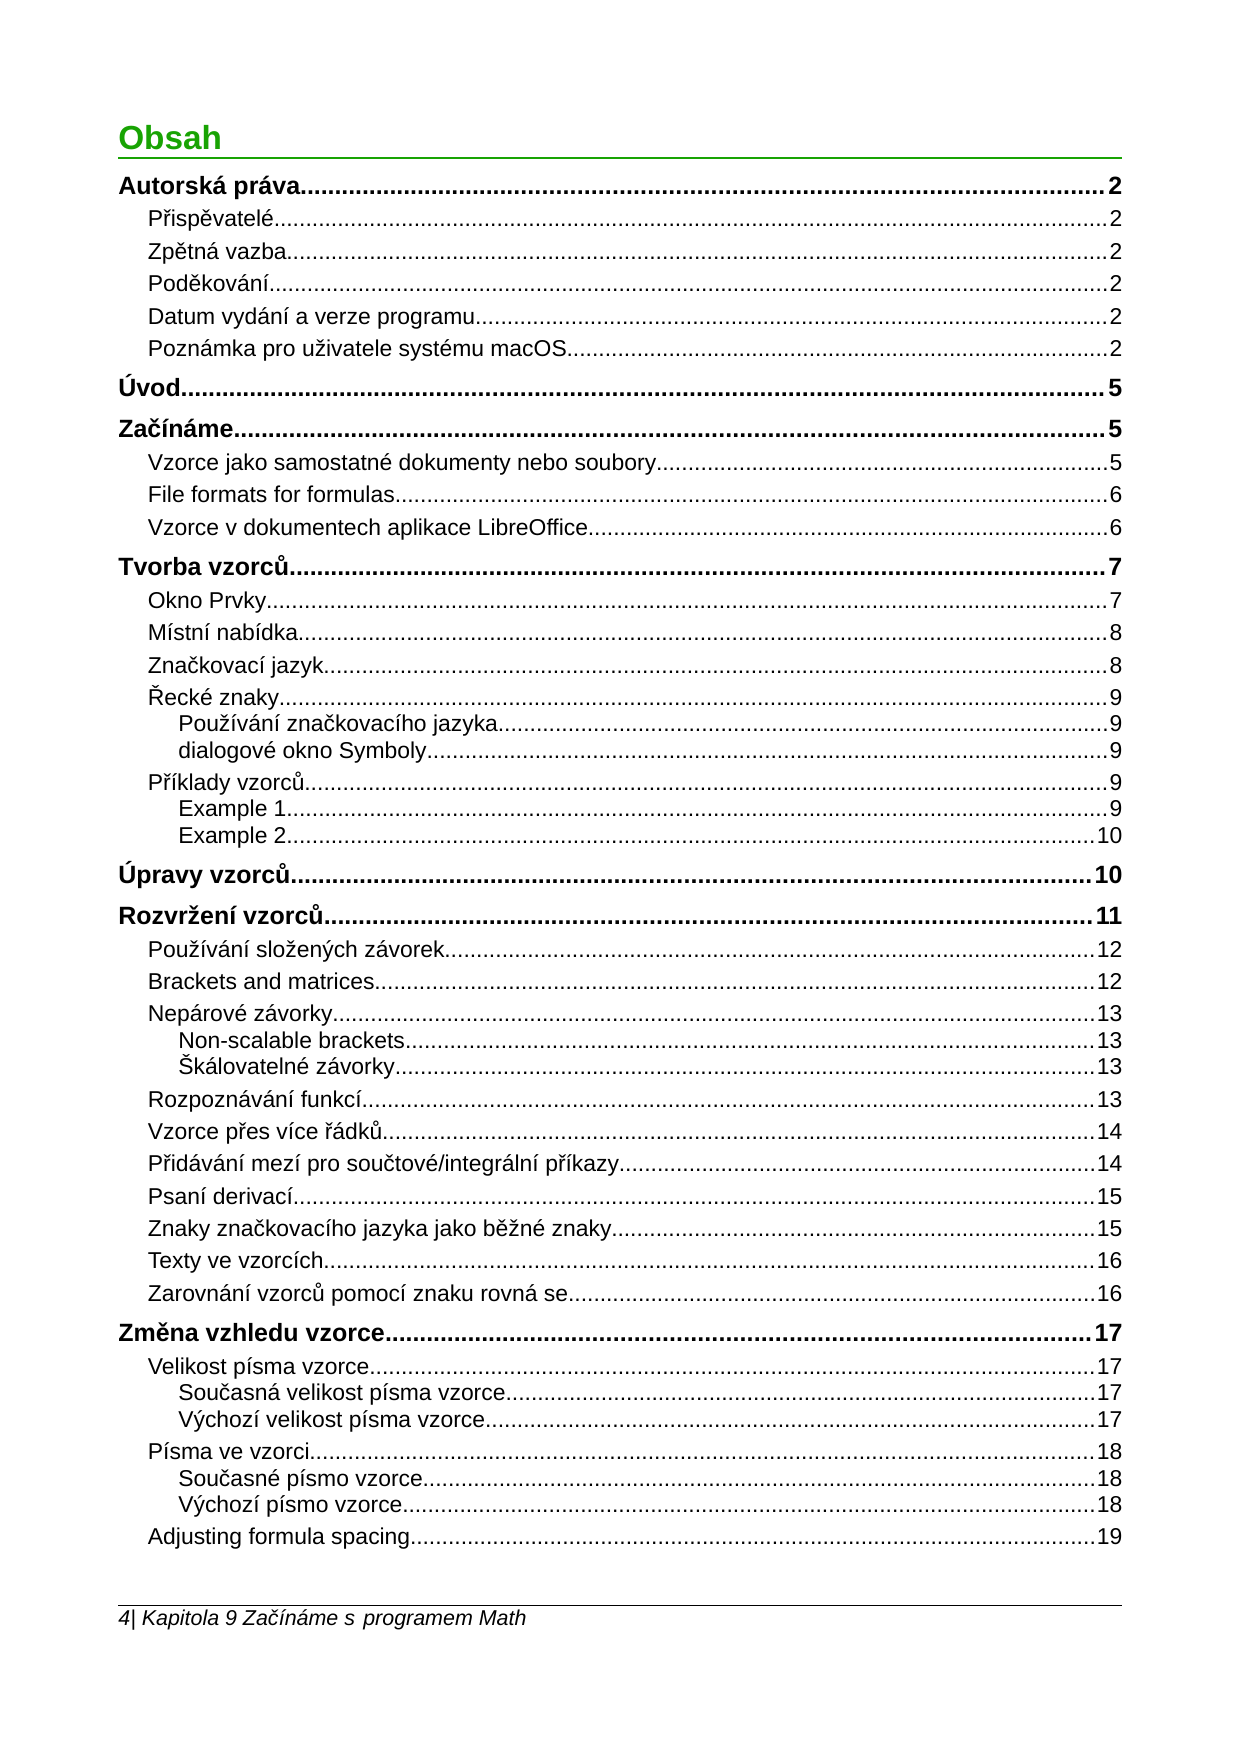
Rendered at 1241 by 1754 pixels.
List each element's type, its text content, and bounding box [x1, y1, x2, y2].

text Psaní derivací 15 [148, 1183, 1122, 1209]
text Výchozí velikost písma vzorce 17 [178, 1406, 1122, 1432]
text Příklady vzorců 9 [148, 769, 1122, 795]
text Řecké znaky 9 [148, 684, 1122, 710]
text Přispěvatelé 2 [148, 205, 1122, 232]
text Brackets and matrices 12 [148, 968, 1122, 994]
text Datum vydání a verze programu 2 [148, 303, 1122, 329]
text Znaky značkovacího jazyka jako běžné znaky 15 [148, 1215, 1122, 1241]
text Začínáme 5 [118, 414, 1122, 443]
text Místní nabídka 8 [148, 619, 1122, 646]
text Example 2 10 [178, 822, 1122, 848]
text Písma ve vzorci 18 [148, 1438, 1122, 1464]
text Tvorba vzorců 7 [118, 552, 1122, 581]
text Úpravy vzorců 10 [118, 860, 1122, 889]
text Značkovací jazyk 8 [148, 652, 1122, 678]
text Rozvržení vzorců 11 [118, 901, 1122, 929]
text Výchozí písmo vzorce 18 [178, 1491, 1122, 1517]
text File formats for formulas 6 [148, 481, 1122, 508]
text Poznámka pro uživatele systému macOS 2 [148, 335, 1122, 361]
text Používání složených závorek 12 [148, 936, 1122, 962]
text Vzorce jako samostatné dokumenty nebo soubory 5 [148, 449, 1122, 475]
text Nepárové závorky 13 [148, 1000, 1122, 1027]
text Zarovnání vzorců pomocí znaku rovná se 16 [148, 1280, 1122, 1306]
text Současná velikost písma vzorce 17 [178, 1379, 1122, 1406]
text Škálovatelné závorky 13 [178, 1053, 1122, 1079]
text Zpětná vazba 2 [148, 238, 1122, 264]
text Rozpoznávání funkcí 13 [148, 1086, 1122, 1112]
text Současné písmo vzorce 18 [178, 1464, 1122, 1491]
text Texty ve vzorcích 16 [148, 1247, 1122, 1274]
text Používání značkovacího jazyka 9 [178, 710, 1122, 737]
text Okno Prvky 7 [148, 587, 1122, 613]
subtitle Obsah [118, 118, 1122, 157]
text Vzorce přes více řádků 14 [148, 1118, 1122, 1144]
text Non-scalable brackets 13 [178, 1027, 1122, 1053]
text Adjusting formula spacing 19 [148, 1523, 1122, 1549]
text Změna vzhledu vzorce 17 [118, 1318, 1122, 1347]
text Velikost písma vzorce 17 [148, 1353, 1122, 1379]
text Vzorce v dokumentech aplikace LibreOffice 6 [148, 514, 1122, 540]
text dialogové okno Symboly 9 [178, 737, 1122, 763]
text Poděkování 2 [148, 270, 1122, 297]
text Úvod 5 [118, 373, 1122, 402]
text Example 1 9 [178, 795, 1122, 822]
text Přidávání mezí pro součtové/integrální příkazy 14 [148, 1150, 1122, 1177]
text Autorská práva 2 [118, 171, 1122, 199]
